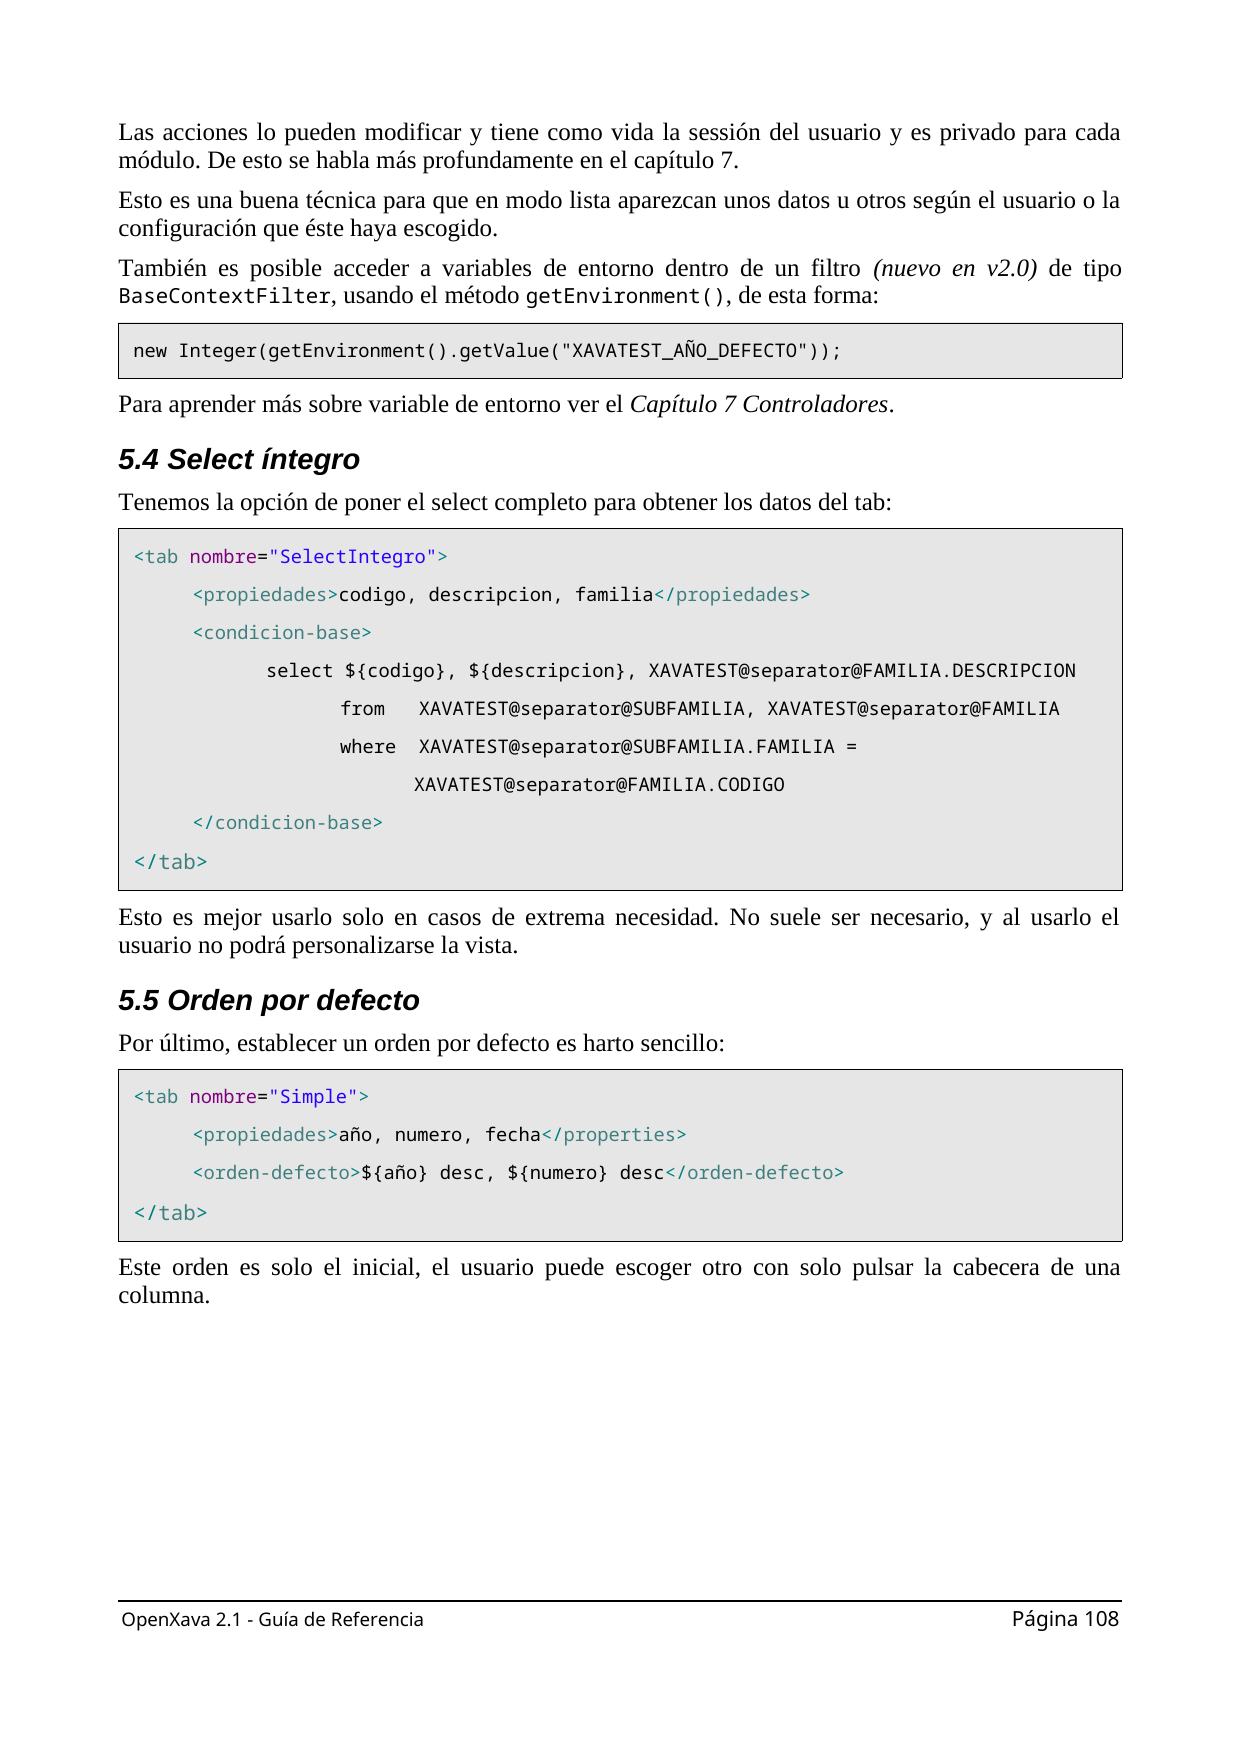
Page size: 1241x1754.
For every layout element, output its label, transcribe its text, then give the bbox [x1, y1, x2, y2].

text <propiedades>codigo, descripcion, familia</propiedades> [119, 566, 1122, 604]
text where XAVATEST@separator@SUBFAMILIA.FAMILIA = [119, 718, 1122, 756]
text <orden-defecto>${año} desc, ${numero} desc</orden-defecto> [119, 1145, 1122, 1183]
text <condicion-base> [119, 604, 1122, 642]
text </tab> [119, 1183, 1122, 1241]
text <propiedades>año, numero, fecha</properties> [119, 1107, 1122, 1145]
text Por último, establecer un orden por defecto es harto sencillo: [118, 1029, 1122, 1056]
text from XAVATEST@separator@SUBFAMILIA, XAVATEST@separator@FAMILIA [119, 680, 1122, 718]
text Este orden es solo el inicial, el usuario puede escoger otro con solo pulsar la cabecera de una columna. [118, 1253, 1122, 1309]
text También es posible acceder a variables de entorno dentro de un filtro (nuevo en v2.0) de tipo BaseContextFilter, usando el método getEnvironment(), de esta forma: [118, 254, 1122, 310]
text Tenemos la opción de poner el select completo para obtener los datos del tab: [118, 488, 1122, 516]
text XAVATEST@separator@FAMILIA.CODIGO [119, 756, 1122, 794]
text Para aprender más sobre variable de entorno ver el Capítulo 7 Controladores. [118, 390, 1122, 418]
text </tab> [119, 832, 1122, 890]
text <tab nombre="Simple"> [119, 1070, 1122, 1107]
text Esto es mejor usarlo solo en casos de extrema necesidad. No suele ser necesario, y al usarlo el usuario no podrá personalizarse la vista. [118, 903, 1122, 958]
text </condicion-base> [119, 794, 1122, 832]
text <tab nombre="SelectIntegro"> [119, 529, 1122, 566]
subtitle Select íntegro [118, 443, 1122, 476]
text select ${codigo}, ${descripcion}, XAVATEST@separator@FAMILIA.DESCRIPCION [119, 642, 1122, 680]
text Las acciones lo pueden modificar y tiene como vida la sessión del usuario y es privado para cada módulo. De esto se habla más profundamente en el capítulo 7. [118, 118, 1122, 173]
text Esto es una buena técnica para que en modo lista aparezcan unos datos u otros según el usuario o la configuración que éste haya escogido. [118, 186, 1122, 241]
subtitle Orden por defecto [118, 983, 1122, 1016]
text new Integer(getEnvironment().getValue("XAVATEST_AÑO_DEFECTO")); [119, 324, 1122, 378]
